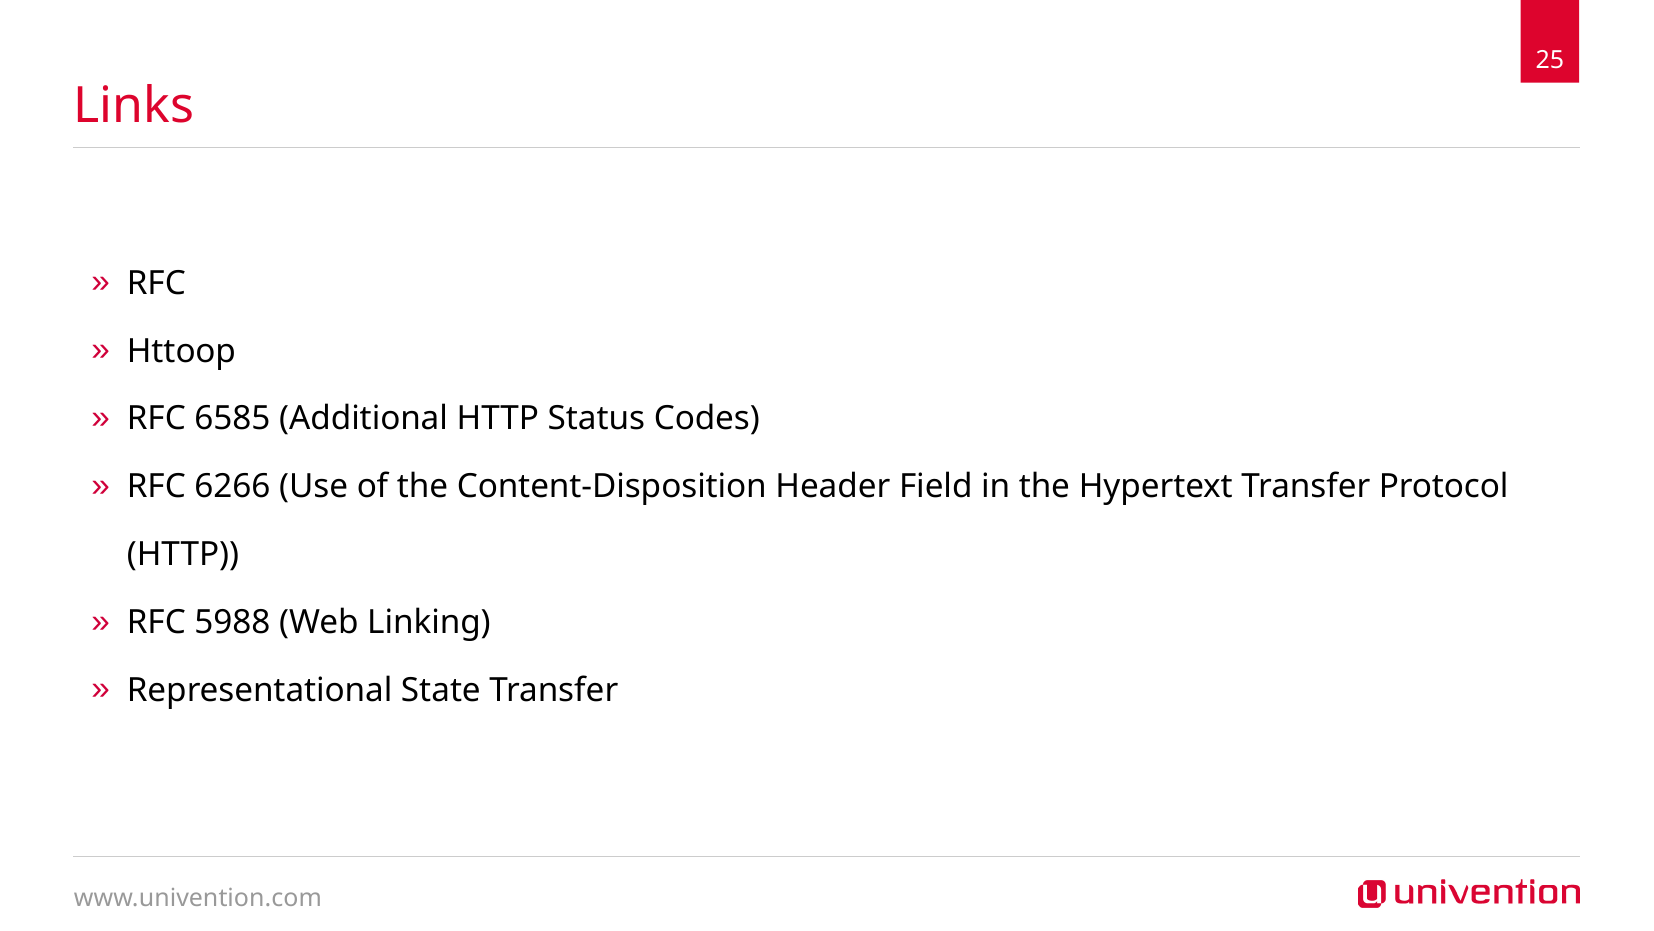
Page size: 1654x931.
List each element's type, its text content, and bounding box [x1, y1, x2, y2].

title Links [73, 59, 1580, 148]
list RFC Httoop RFC 6585 (Additional HTTP Status Codes) RFC 6266 (Use of the Content-Disposition Header Field in the Hypertext Transfer Protocol (HTTP)) RFC 5988 (Web Linking) Representational State Transfer [73, 236, 1580, 827]
picture [1358, 879, 1580, 908]
